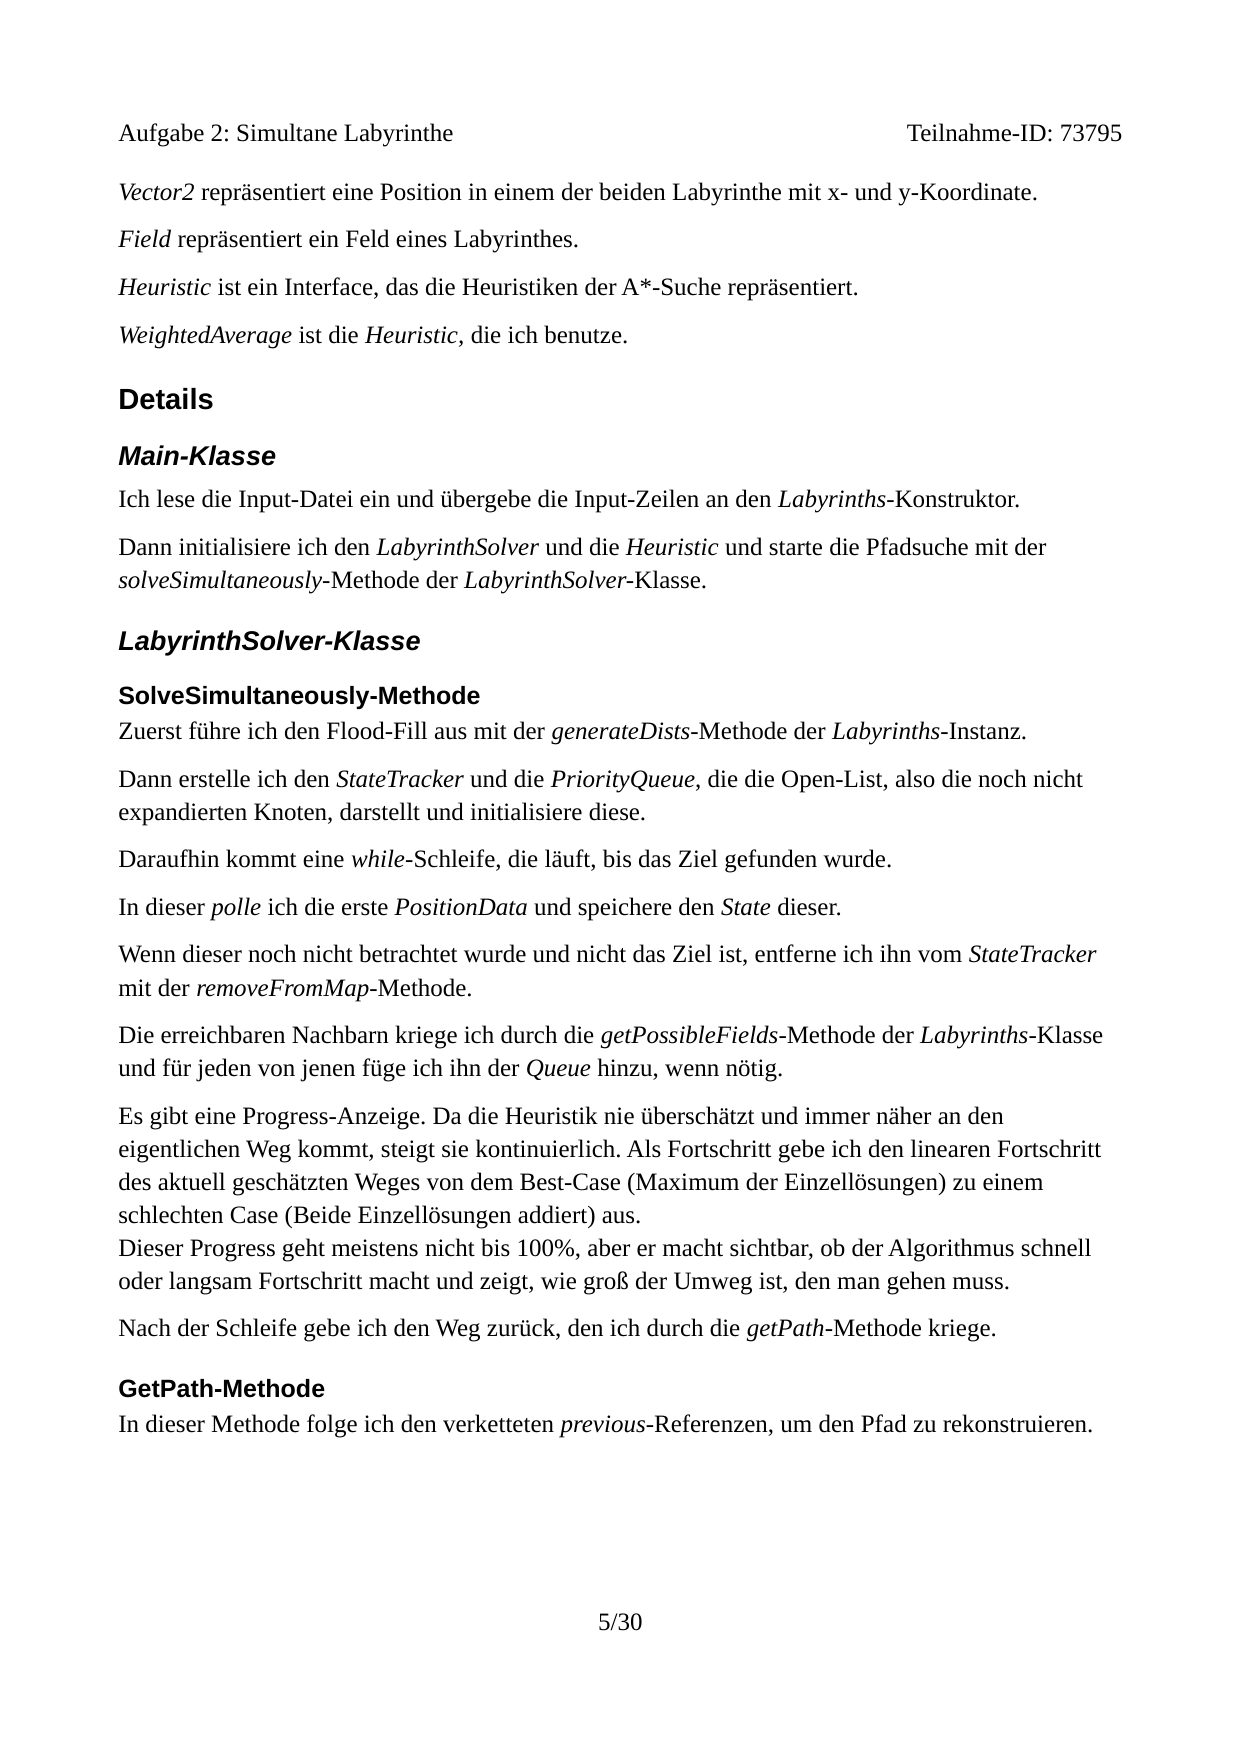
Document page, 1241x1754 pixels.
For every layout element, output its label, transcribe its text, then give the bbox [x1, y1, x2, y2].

text Field repräsentiert ein Feld eines Labyrinthes. [118, 224, 1122, 253]
text In dieser Methode folge ich den verketteten previous-Referenzen, um den Pfad zu rekonstruieren. [118, 1409, 1122, 1437]
text Heuristic ist ein Interface, das die Heuristiken der A*-Suche repräsentiert. [118, 272, 1122, 301]
text Es gibt eine Progress-Anzeige. Da die Heuristik nie überschätzt und immer näher an den eigentlichen Weg kommt, steigt sie kontinuierlich. Als Fortschritt gebe ich den linearen Fortschritt des aktuell geschätzten Weges von dem Best-Case (Maximum der Einzellösungen) zu einem schlechten Case (Beide Einzellösungen addiert) aus. Dieser Progress geht meistens nicht bis 100%, aber er macht sichtbar, ob der Algorithmus schnell oder langsam Fortschritt macht und zeigt, wie groß der Umweg ist, den man gehen muss. [118, 1101, 1122, 1295]
text Vector2 repräsentiert eine Position in einem der beiden Labyrinthe mit x- und y-Koordinate. [118, 177, 1122, 206]
text In dieser polle ich die erste PositionData und speichere den State dieser. [118, 892, 1122, 921]
text Nach der Schleife gebe ich den Weg zurück, den ich durch die getPath-Methode kriege. [118, 1313, 1122, 1342]
subtitle LabyrinthSolver-Klasse [118, 625, 1122, 656]
text Zuerst führe ich den Flood-Fill aus mit der generateDists-Methode der Labyrinths-Instanz. [118, 716, 1122, 745]
text Die erreichbaren Nachbarn kriege ich durch die getPossibleFields-Methode der Labyrinths-Klasse und für jeden von jenen füge ich ihn der Queue hinzu, wenn nötig. [118, 1020, 1122, 1082]
text Dann initialisiere ich den LabyrinthSolver und die Heuristic und starte die Pfadsuche mit der solveSimultaneously-Methode der LabyrinthSolver-Klasse. [118, 532, 1122, 593]
subtitle SolveSimultaneously-Methode [118, 681, 1122, 710]
text Ich lese die Input-Datei ein und übergebe die Input-Zeilen an den Labyrinths-Konstruktor. [118, 484, 1122, 513]
text WeightedAverage ist die Heuristic, die ich benutze. [118, 320, 1122, 348]
subtitle Details [118, 382, 1122, 415]
text Wenn dieser noch nicht betrachtet wurde und nicht das Ziel ist, entferne ich ihn vom StateTracker mit der removeFromMap-Methode. [118, 939, 1122, 1001]
subtitle GetPath-Methode [118, 1374, 1122, 1402]
text Daraufhin kommt eine while-Schleife, die läuft, bis das Ziel gefunden wurde. [118, 844, 1122, 873]
text Dann erstelle ich den StateTracker und die PriorityQueue, die die Open-List, also die noch nicht expandierten Knoten, darstellt und initialisiere diese. [118, 764, 1122, 826]
subtitle Main-Klasse [118, 440, 1122, 472]
